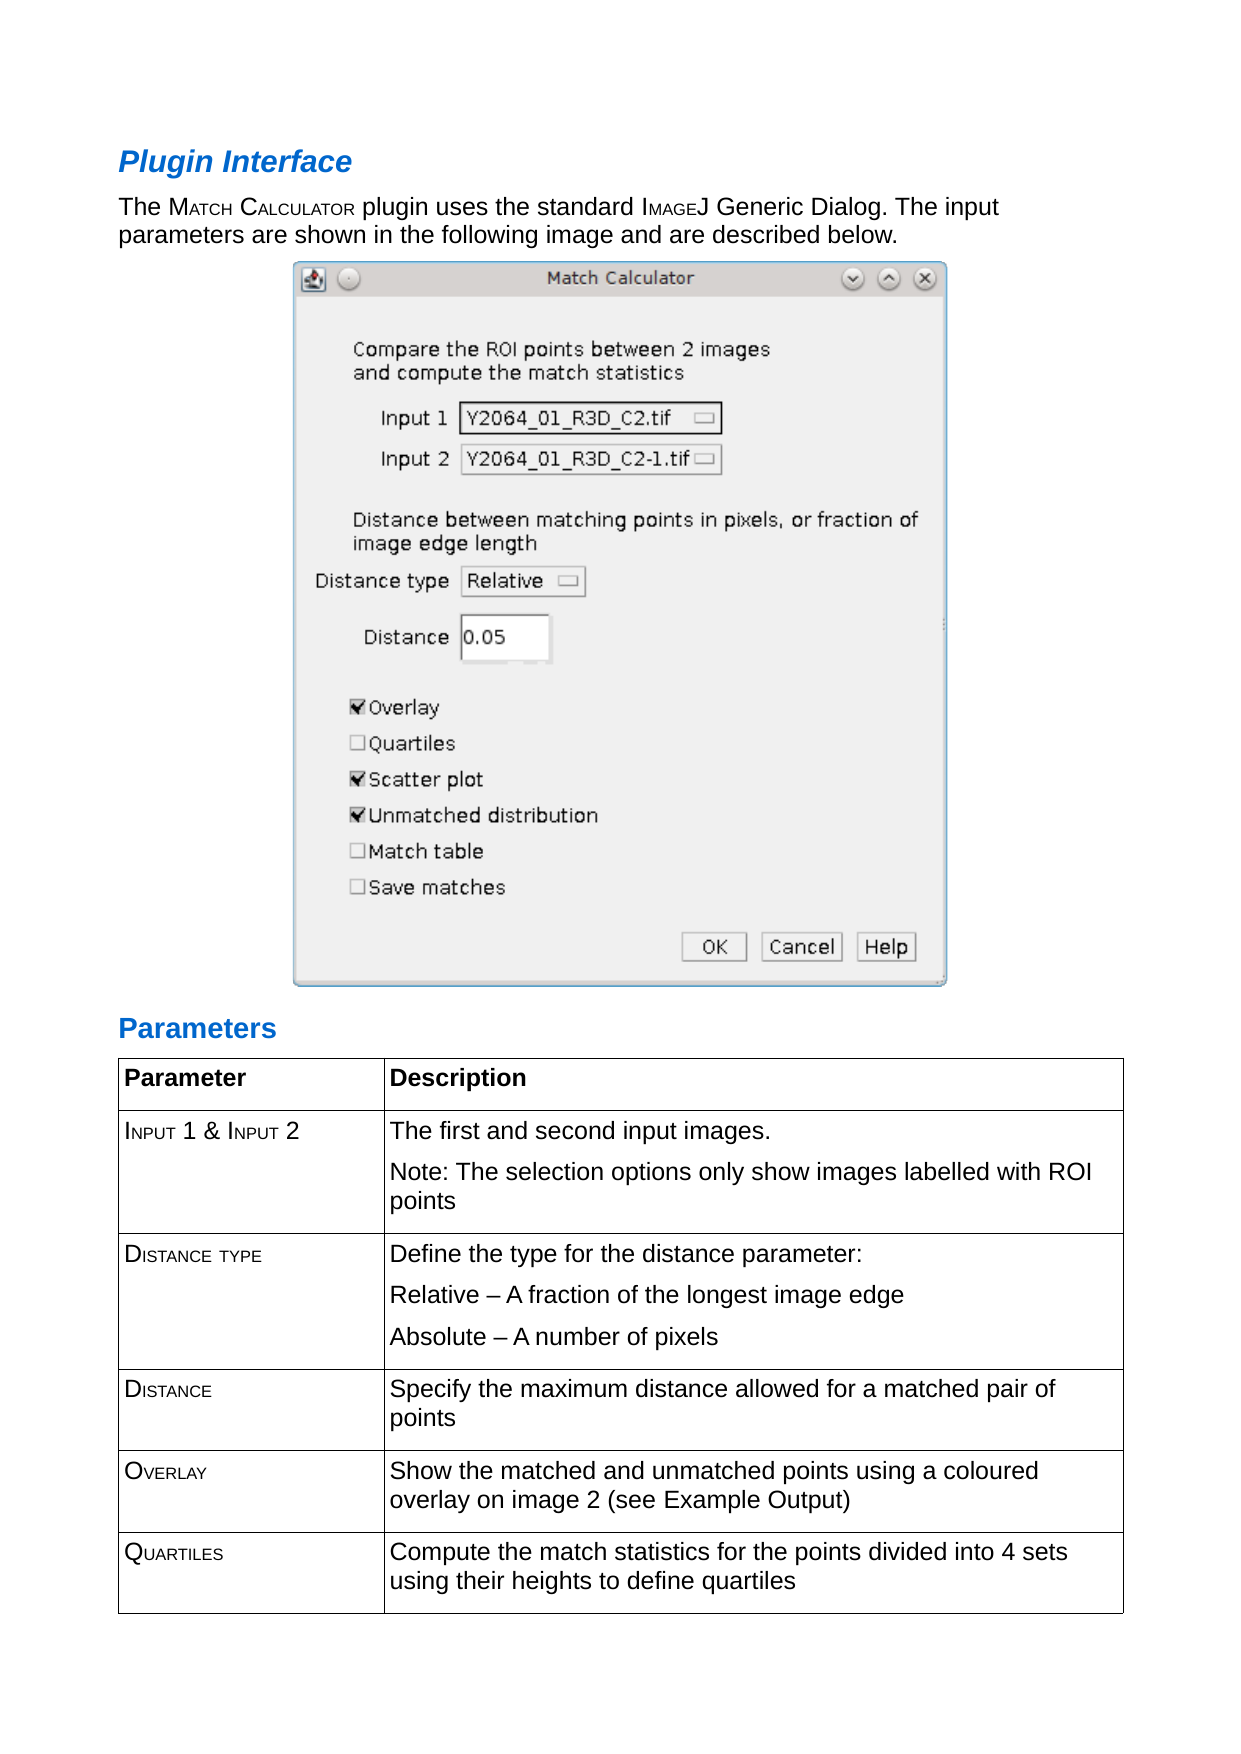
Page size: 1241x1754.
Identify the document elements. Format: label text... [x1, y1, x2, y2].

table_cell Quartiles [119, 1533, 384, 1613]
table_cell Distance type [119, 1234, 384, 1368]
table_cell Define the type for the distance parameter: Relative – A fraction of the longest image edge Absolute – A number of pixels [385, 1234, 1123, 1368]
table_cell Specify the maximum distance allowed for a matched pair of points [385, 1370, 1123, 1450]
table_cell Distance [119, 1370, 384, 1450]
table_header Parameter [119, 1059, 384, 1110]
table_header Description [385, 1059, 1123, 1110]
table_cell The first and second input images. Note: The selection options only show images labelled with ROI points [385, 1111, 1123, 1233]
table_cell Overlay [119, 1451, 384, 1532]
picture [292, 261, 948, 987]
text The Match Calculator plugin uses the standard ImageJ Generic Dialog. The input parameters are shown in the following image and are described below. [118, 192, 1122, 249]
table_cell Compute the match statistics for the points divided into 4 sets using their heights to define quartiles [385, 1533, 1123, 1613]
subtitle Parameters [118, 1011, 1122, 1045]
table_cell Input 1 & Input 2 [119, 1111, 384, 1233]
subtitle Plugin Interface [118, 143, 1122, 179]
table_cell Show the matched and unmatched points using a coloured overlay on image 2 (see Example Output) [385, 1451, 1123, 1532]
